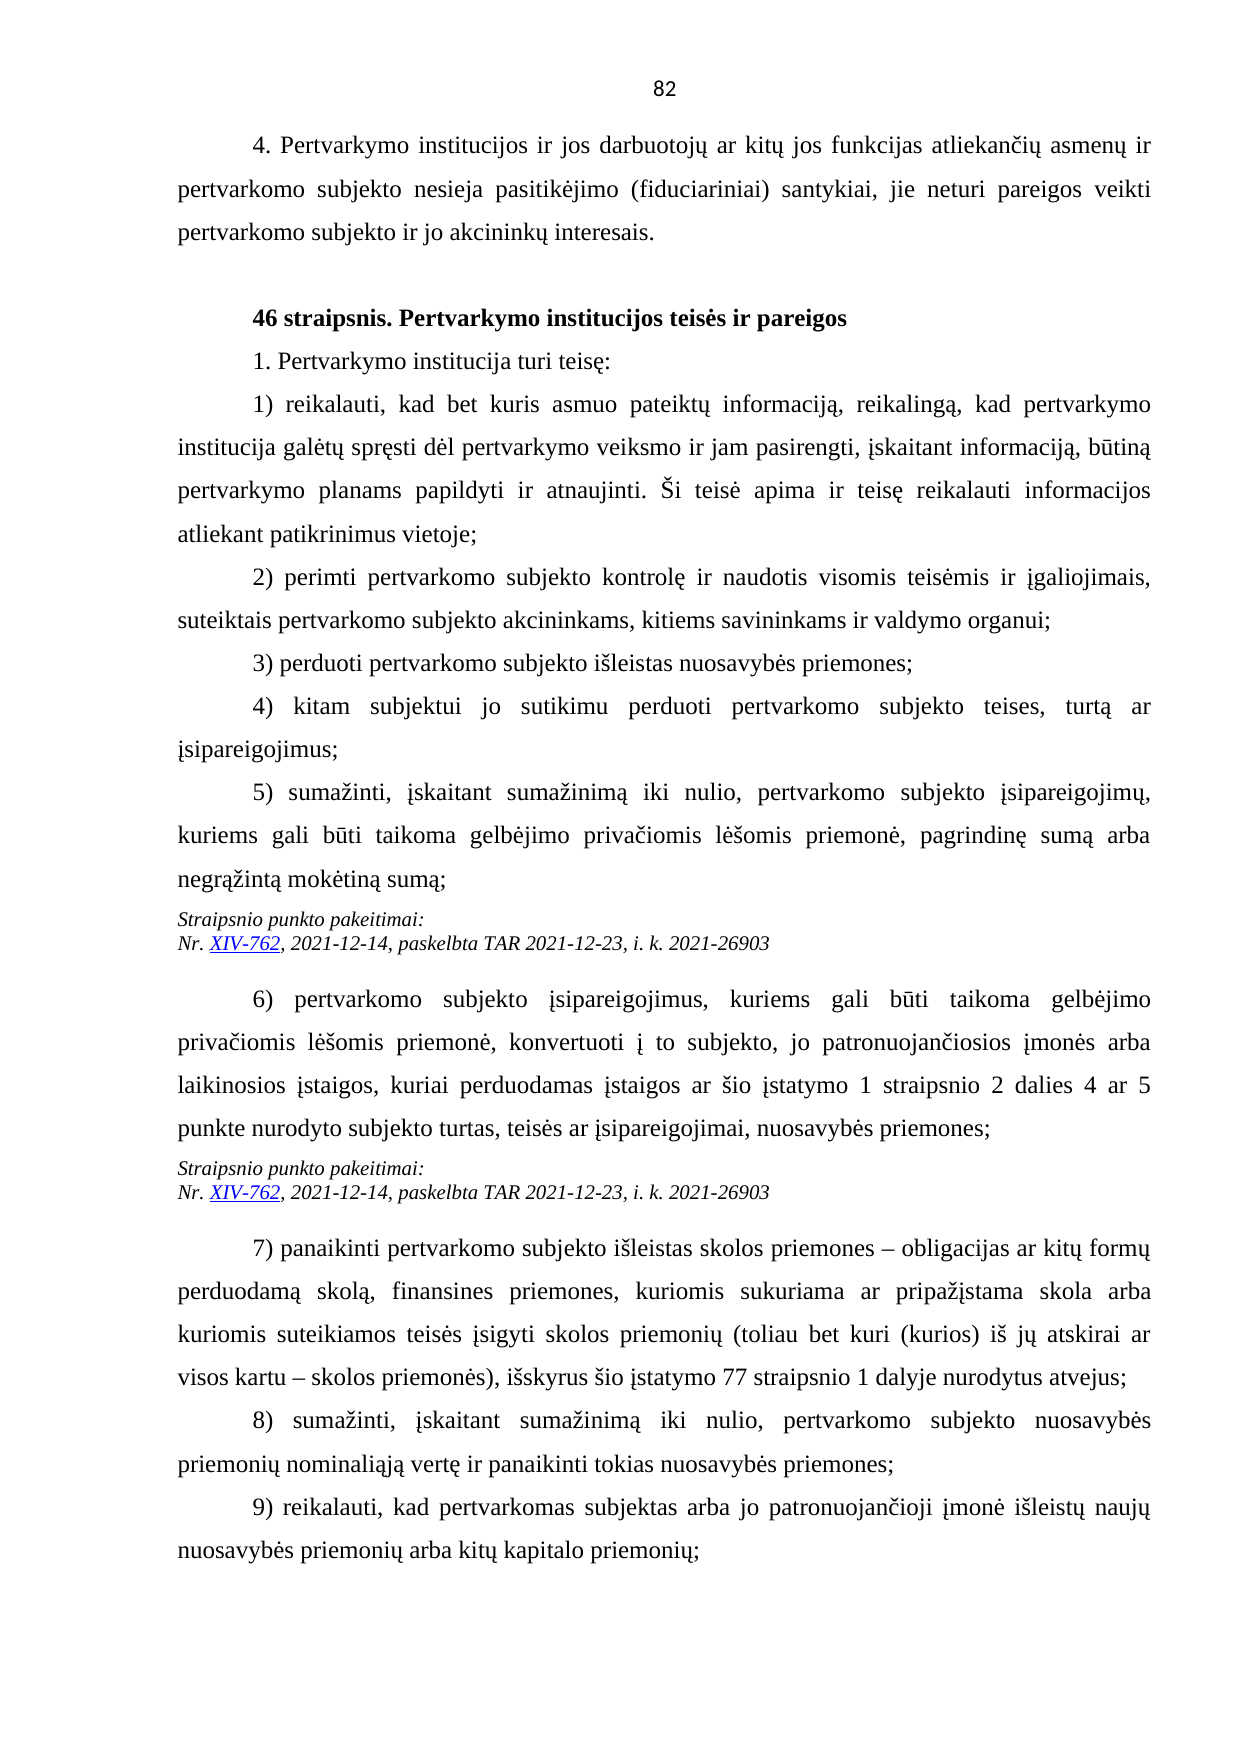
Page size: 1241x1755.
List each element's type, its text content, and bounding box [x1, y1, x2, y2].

text 4. Pertvarkymo institucijos ir jos darbuotojų ar kitų jos funkcijas atliekančių asmenų ir pertvarkomo subjekto nesieja pasitikėjimo (fiduciariniai) santykiai, jie neturi pareigos veikti pertvarkomo subjekto ir jo akcininkų interesais. [177, 131, 1152, 246]
text 8) sumažinti, įskaitant sumažinimą iki nulio, pertvarkomo subjekto nuosavybės priemonių nominaliąją vertę ir panaikinti tokias nuosavybės priemones; [177, 1406, 1152, 1477]
text 1. Pertvarkymo institucija turi teisę: [177, 346, 1152, 375]
text 9) reikalauti, kad pertvarkomas subjektas arba jo patronuojančioji įmonė išleistų naujų nuosavybės priemonių arba kitų kapitalo priemonių; [177, 1492, 1152, 1564]
text 1) reikalauti, kad bet kuris asmuo pateiktų informaciją, reikalingą, kad pertvarkymo institucija galėtų spręsti dėl pertvarkymo veiksmo ir jam pasirengti, įskaitant informaciją, būtiną pertvarkymo planams papildyti ir atnaujinti. Ši teisė apima ir teisę reikalauti informacijos atliekant patikrinimus vietoje; [177, 389, 1152, 547]
text 6) pertvarkomo subjekto įsipareigojimus, kuriems gali būti taikoma gelbėjimo privačiomis lėšomis priemonė, konvertuoti į to subjekto, jo patronuojančiosios įmonės arba laikinosios įstaigos, kuriai perduodamas įstaigos ar šio įstatymo 1 straipsnio 2 dalies 4 ar 5 punkte nurodyto subjekto turtas, teisės ar įsipareigojimai, nuosavybės priemones; [177, 984, 1152, 1142]
text 5) sumažinti, įskaitant sumažinimą iki nulio, pertvarkomo subjekto įsipareigojimų, kuriems gali būti taikoma gelbėjimo privačiomis lėšomis priemonė, pagrindinę sumą arba negrąžintą mokėtiną sumą; [177, 777, 1152, 892]
text 2) perimti pertvarkomo subjekto kontrolę ir naudotis visomis teisėmis ir įgaliojimais, suteiktais pertvarkomo subjekto akcininkams, kitiems savininkams ir valdymo organui; [177, 562, 1152, 634]
text Nr. XIV-762, 2021-12-14, paskelbta TAR 2021-12-23, i. k. 2021-26903 [177, 931, 1152, 955]
text Straipsnio punkto pakeitimai: [177, 1156, 1152, 1180]
text 7) panaikinti pertvarkomo subjekto išleistas skolos priemones – obligacijas ar kitų formų perduodamą skolą, finansines priemones, kuriomis sukuriama ar pripažįstama skola arba kuriomis suteikiamos teisės įsigyti skolos priemonių (toliau bet kuri (kurios) iš jų atskirai ar visos kartu – skolos priemonės), išskyrus šio įstatymo 77 straipsnio 1 dalyje nurodytus atvejus; [177, 1233, 1152, 1391]
text Nr. XIV-762, 2021-12-14, paskelbta TAR 2021-12-23, i. k. 2021-26903 [177, 1180, 1152, 1204]
text Straipsnio punkto pakeitimai: [177, 907, 1152, 931]
text 3) perduoti pertvarkomo subjekto išleistas nuosavybės priemones; [177, 648, 1152, 677]
text 4) kitam subjektui jo sutikimu perduoti pertvarkomo subjekto teises, turtą ar įsipareigojimus; [177, 691, 1152, 763]
text 46 straipsnis. Pertvarkymo institucijos teisės ir pareigos [177, 303, 1152, 332]
